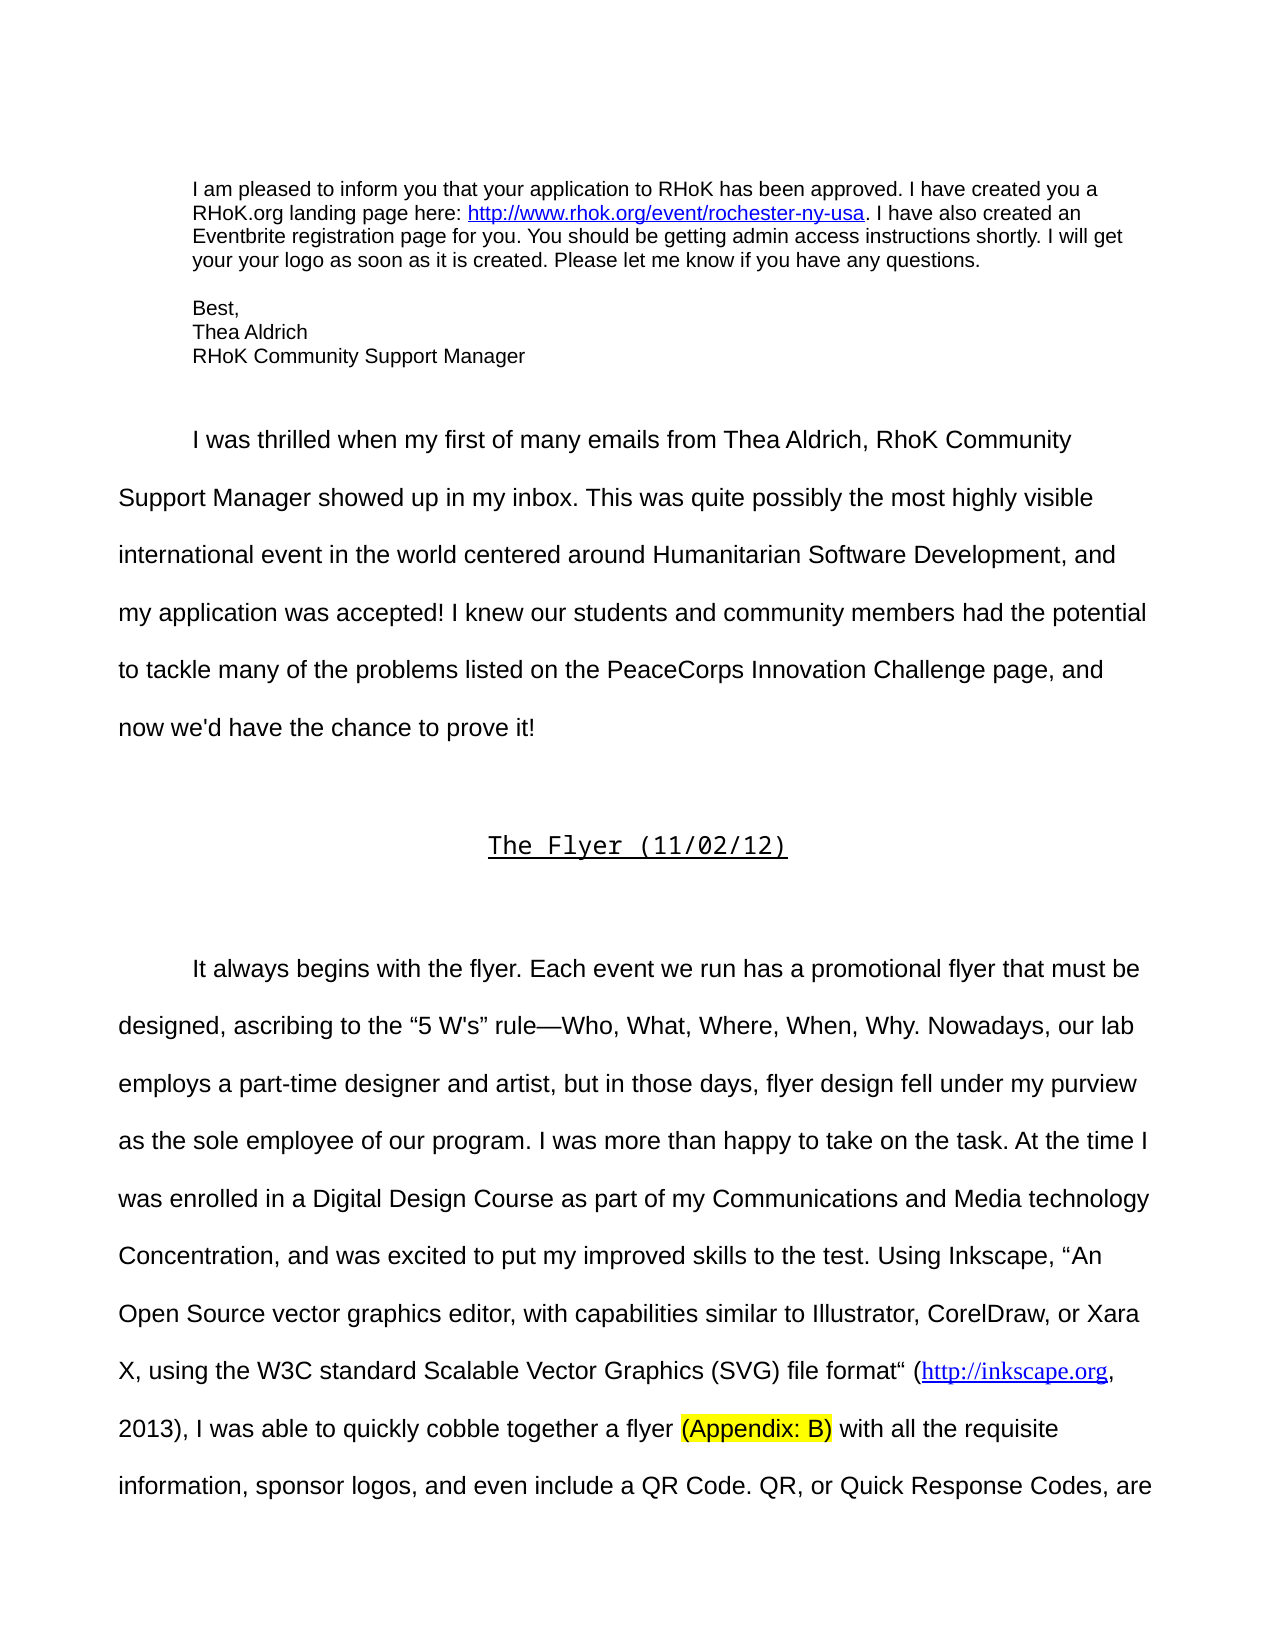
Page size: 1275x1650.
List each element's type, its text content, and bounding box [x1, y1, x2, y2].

text The Flyer (11/02/12) [118, 828, 1157, 862]
text Best, [192, 296, 1157, 320]
text Thea Aldrich [192, 320, 1157, 344]
text It always begins with the flyer. Each event we run has a promotional flyer that must be designed, ascribing to the “5 W's” rule—Who, What, Where, When, Why. Nowadays, our lab employs a part-time designer and artist, but in those days, flyer design fell under my purview as the sole employee of our program. I was more than happy to take on the task. At the time I was enrolled in a Digital Design Course as part of my Communications and Media technology Concentration, and was excited to put my improved skills to the test. Using Inkscape, “An Open Source vector graphics editor, with capabilities similar to Illustrator, CorelDraw, or Xara X, using the W3C standard Scalable Vector Graphics (SVG) file format“ (http://inkscape.org, 2013), I was able to quickly cobble together a flyer (Appendix: B) with all the requisite information, sponsor logos, and even include a QR Code. QR, or Quick Response Codes, are [118, 954, 1157, 1500]
text I was thrilled when my first of many emails from Thea Aldrich, RhoK Community Support Manager showed up in my inbox. This was quite possibly the most highly visible international event in the world centered around Humanitarian Software Development, and my application was accepted! I knew our students and community members had the potential to tackle many of the problems listed on the PeaceCorps Innovation Challenge page, and now we'd have the chance to prove it! [118, 426, 1157, 742]
text RHoK Community Support Manager [192, 344, 1157, 368]
text I am pleased to inform you that your application to RHoK has been approved. I have created you a RHoK.org landing page here: http://www.rhok.org/event/rochester-ny-usa. I have also created an Eventbrite registration page for you. You should be getting admin access instructions shortly. I will get your your logo as soon as it is created. Please let me know if you have any questions. [192, 176, 1157, 272]
